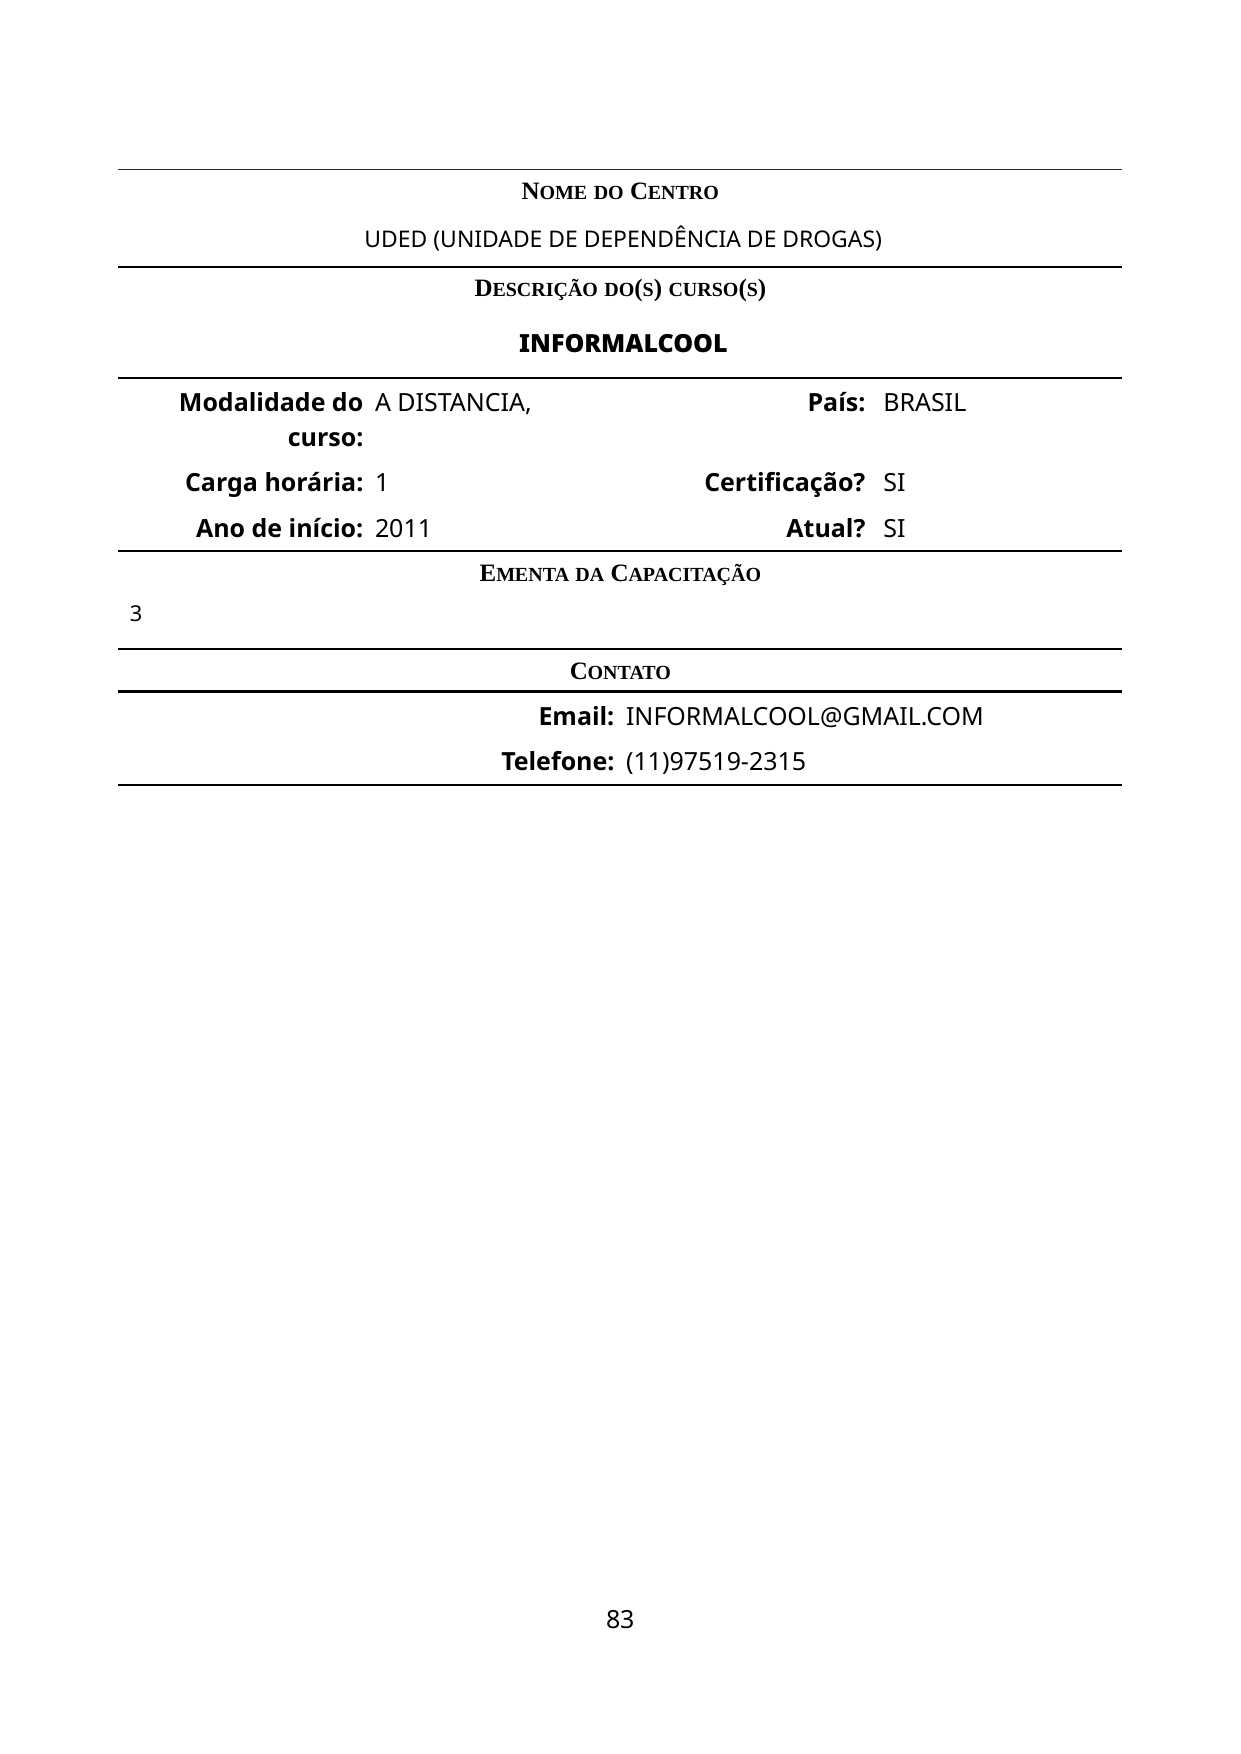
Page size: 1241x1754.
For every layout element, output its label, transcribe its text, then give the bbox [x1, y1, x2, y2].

table_cell 3 [118, 592, 1122, 648]
table_cell Carga horária: [118, 459, 369, 504]
table_cell INFORMALCOOL@GMAIL.COM [620, 693, 1122, 738]
table_cell Modalidade do curso: [118, 379, 369, 459]
table_cell Atual? [620, 505, 871, 550]
table_cell Ementa da Capacitação [118, 552, 1122, 592]
table_cell (11)97519-2315 [620, 738, 1122, 783]
table_cell Telefone: [118, 738, 620, 783]
table_cell UDED (UNIDADE DE DEPENDÊNCIA DE DROGAS) [118, 211, 1122, 266]
table_cell 1 [369, 459, 620, 504]
table_cell A DISTANCIA, [369, 379, 620, 459]
table_cell Descrição do(s) curso(s) [118, 268, 1122, 308]
table_cell SI [871, 505, 1122, 550]
table_cell Certificação? [620, 459, 871, 504]
table_cell 2011 [369, 505, 620, 550]
table_cell Ano de início: [118, 505, 369, 550]
table_cell País: [620, 379, 871, 459]
table_cell SI [871, 459, 1122, 504]
table_cell BRASIL [871, 379, 1122, 459]
table_header Nome do Centro [118, 171, 1122, 211]
table_cell INFORMALCOOL [118, 308, 1122, 377]
table_cell Email: [118, 693, 620, 738]
table_cell Contato [118, 650, 1122, 690]
